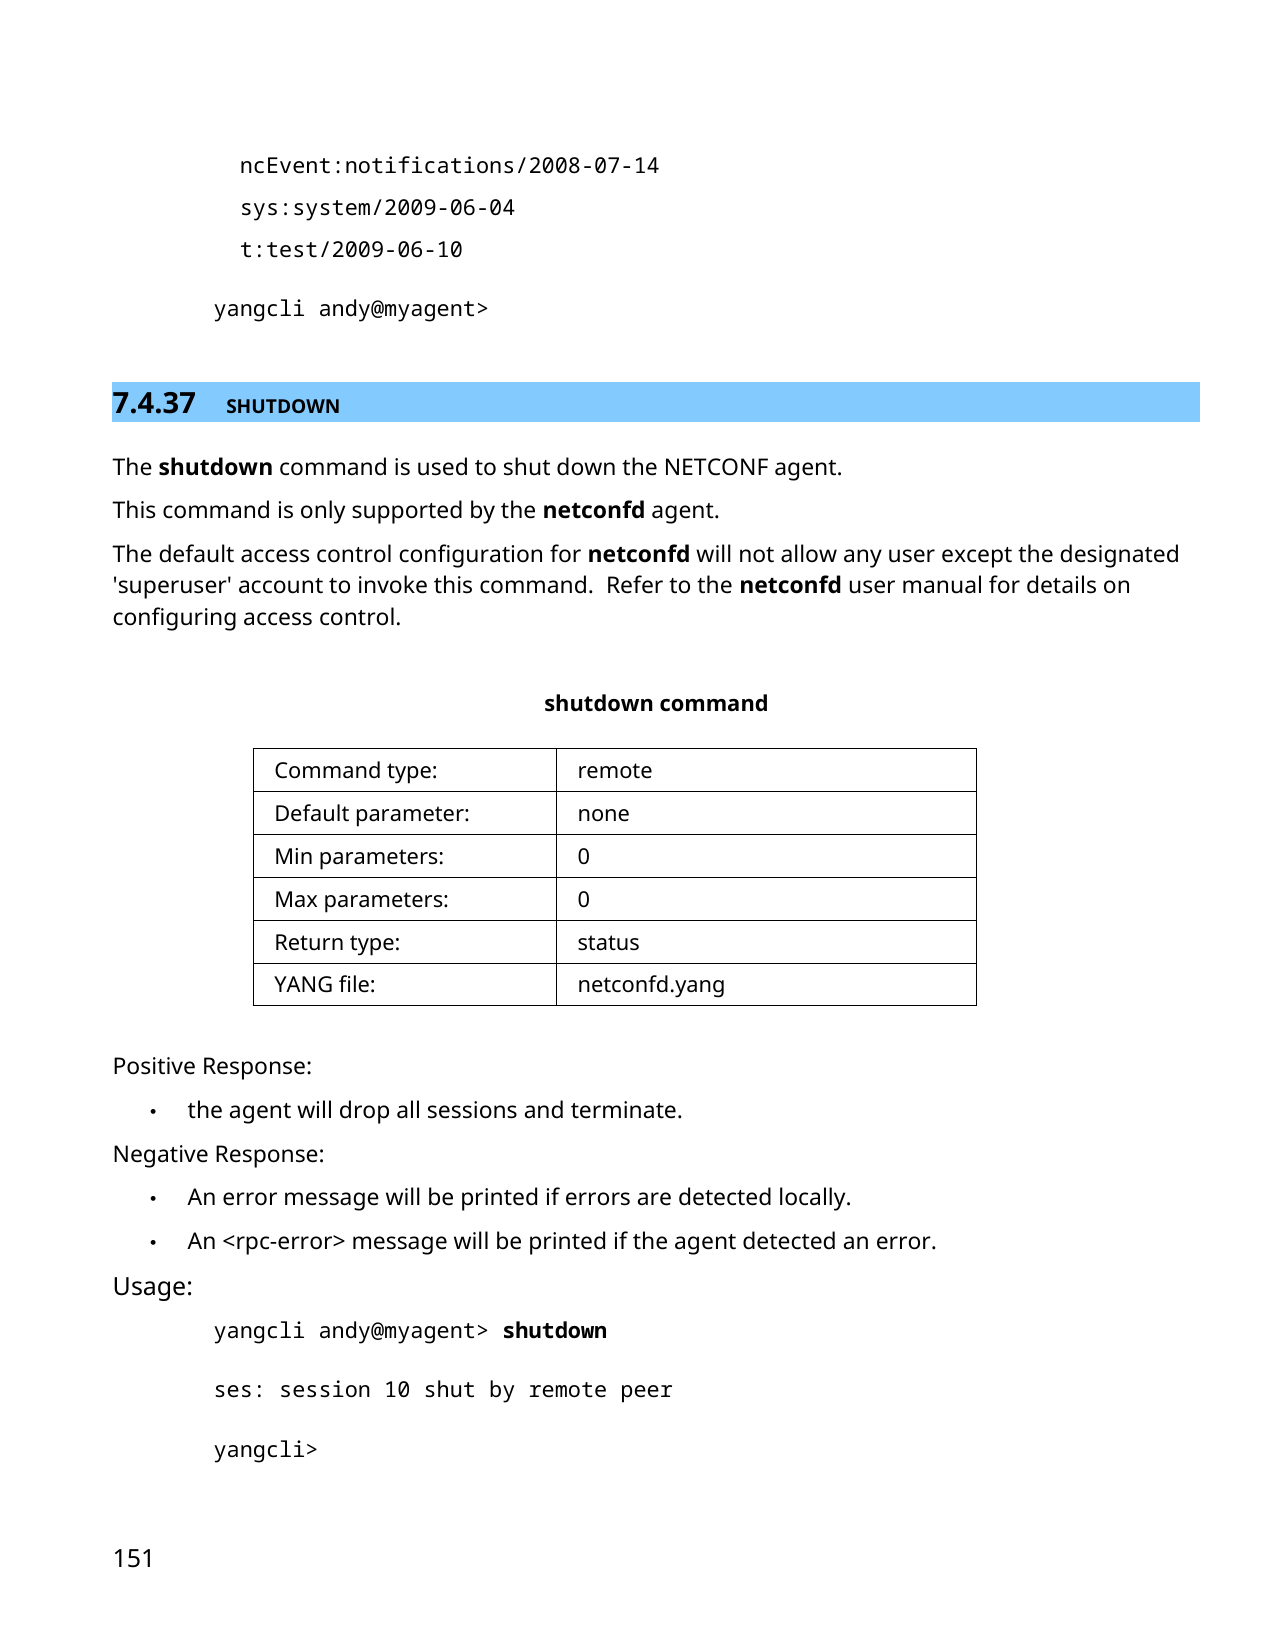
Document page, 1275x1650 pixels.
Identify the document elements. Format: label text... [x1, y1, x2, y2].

text Usage: [112, 1269, 1200, 1303]
table_cell netconfd.yang [557, 964, 976, 1005]
text ncEvent:notifications/2008-07-14 [139, 150, 1200, 180]
text Negative Response: [112, 1138, 1200, 1169]
list An error message will be printed if errors are detected locally. [150, 1181, 1200, 1213]
text The shutdown command is used to shut down the NETCONF agent. [112, 451, 1200, 482]
table_cell status [557, 921, 976, 962]
table_cell Default parameter: [254, 792, 556, 834]
table_cell Return type: [254, 921, 556, 962]
table_cell Min parameters: [254, 835, 556, 877]
list the agent will drop all sessions and terminate. [150, 1094, 1200, 1125]
subtitle shutdown [112, 382, 1200, 422]
table_cell Max parameters: [254, 878, 556, 919]
table_cell 0 [557, 835, 976, 877]
text This command is only supported by the netconfd agent. [112, 494, 1200, 526]
table_header Command type: [254, 749, 556, 791]
subtitle shutdown command [127, 688, 1185, 718]
table_header remote [557, 749, 976, 791]
table_cell YANG file: [254, 964, 556, 1005]
text Positive Response: [112, 1050, 1200, 1081]
text yangcli andy@myagent> shutdown ses: session 10 shut by remote peer yangcli> [139, 1315, 1200, 1494]
list An <rpc-error> message will be printed if the agent detected an error. [150, 1225, 1200, 1256]
table_cell 0 [557, 878, 976, 919]
text sys:system/2009-06-04 [139, 192, 1200, 222]
text t:test/2009-06-10 yangcli andy@myagent> [139, 233, 1200, 353]
table_cell none [557, 792, 976, 834]
text The default access control configuration for netconfd will not allow any user except the designated 'superuser' account to invoke this command. Refer to the netconfd user manual for details on configuring access control. [112, 538, 1200, 632]
